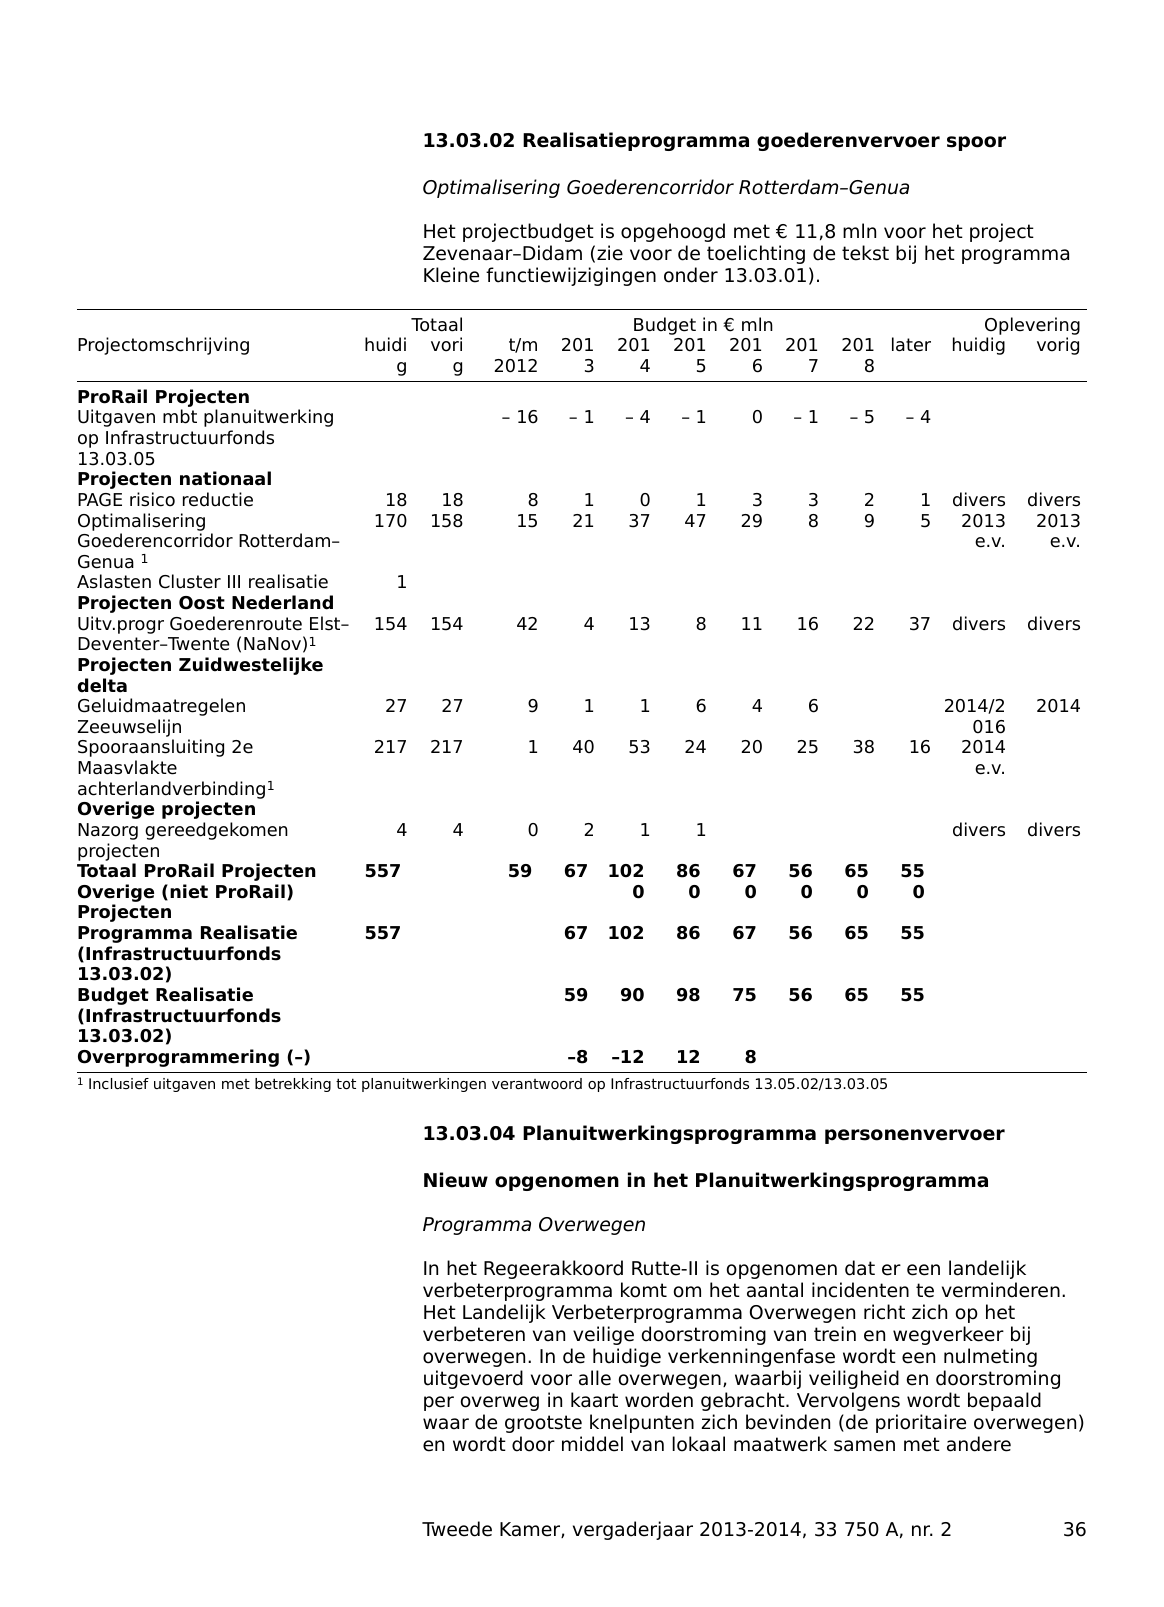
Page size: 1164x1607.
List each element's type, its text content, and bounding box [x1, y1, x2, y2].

table_cell [881, 573, 937, 593]
table_cell [544, 382, 600, 407]
table_cell 2016 [713, 335, 769, 381]
table_cell 8 [656, 614, 712, 655]
table_cell [357, 408, 413, 469]
table_cell [825, 655, 881, 696]
table_cell [937, 882, 1012, 923]
table_cell 98 [656, 985, 712, 1047]
table_cell [470, 573, 544, 593]
table_cell [825, 820, 881, 861]
table_cell [600, 799, 656, 820]
table_cell [881, 696, 937, 737]
table_cell [413, 861, 469, 882]
table_cell Projecten Zuidwestelijke delta [77, 655, 357, 696]
table_cell [769, 655, 825, 696]
table_cell Optimalisering Goederencorridor Rotterdam–Genua 1 [77, 511, 357, 572]
table_cell 158 [413, 511, 469, 572]
table_cell 8 [470, 490, 544, 511]
table_cell 56 [769, 861, 825, 882]
table_cell [470, 923, 544, 985]
table_cell 18 [357, 490, 413, 511]
table_cell [357, 882, 413, 923]
table_cell 86 [656, 861, 712, 882]
table_cell [413, 923, 469, 985]
table_cell 4 [357, 820, 413, 861]
table_cell [470, 985, 544, 1047]
table_cell 67 [713, 861, 769, 882]
table_cell [470, 382, 544, 407]
table_cell [1012, 738, 1087, 799]
table_cell 27 [357, 696, 413, 737]
table_cell [937, 861, 1012, 882]
table_cell 0 [769, 882, 825, 923]
table_cell [713, 469, 769, 490]
table_cell 0 [713, 408, 769, 469]
table_cell [1012, 573, 1087, 593]
table_cell 2014 e.v. [937, 738, 1012, 799]
table_cell Budget Realisatie (Infrastructuurfonds 13.03.02) [77, 985, 357, 1047]
table_cell 1 [656, 490, 712, 511]
table_cell [713, 799, 769, 820]
table_cell [1012, 593, 1087, 614]
table_cell 21 [544, 511, 600, 572]
table_cell 557 [357, 923, 413, 985]
table_cell 53 [600, 738, 656, 799]
table_cell [825, 799, 881, 820]
table_cell 0 [470, 820, 544, 861]
table_cell [413, 573, 469, 593]
table_cell 102 [600, 923, 656, 985]
table_cell 0 [600, 490, 656, 511]
table_cell 2013 [544, 335, 600, 381]
table_cell [825, 593, 881, 614]
table_cell 55 [881, 985, 937, 1047]
table_cell [881, 655, 937, 696]
table_cell [881, 382, 937, 407]
table_cell 67 [544, 861, 600, 882]
table_cell 65 [825, 861, 881, 882]
table_cell [937, 799, 1012, 820]
table_cell 4 [713, 696, 769, 737]
table_cell [600, 469, 656, 490]
table_cell 2 [825, 490, 881, 511]
table_cell [1012, 655, 1087, 696]
table_cell Overige projecten [77, 799, 357, 820]
table_cell [937, 593, 1012, 614]
table_cell [881, 593, 937, 614]
table_cell 557 [357, 861, 413, 882]
table_cell 65 [825, 985, 881, 1047]
table_cell 2014/2016 [937, 696, 1012, 737]
table_cell [769, 573, 825, 593]
table_cell – 1 [769, 408, 825, 469]
table_cell 22 [825, 614, 881, 655]
table_cell [825, 696, 881, 737]
table_cell [881, 799, 937, 820]
table_cell [544, 655, 600, 696]
table_cell Spooraansluiting 2e Maasvlakte achterlandverbinding1 [77, 738, 357, 799]
table_cell 13 [600, 614, 656, 655]
table_cell 1 [600, 696, 656, 737]
table_cell 2015 [656, 335, 712, 381]
table_cell 59 [544, 985, 600, 1047]
table_cell – 1 [544, 408, 600, 469]
table_cell Projectomschrijving [77, 335, 357, 381]
table_cell 1 [881, 490, 937, 511]
table_cell [769, 382, 825, 407]
table_cell [413, 799, 469, 820]
table_cell [357, 655, 413, 696]
table_cell [713, 593, 769, 614]
table_cell [544, 882, 600, 923]
table_cell 12 [656, 1047, 712, 1072]
table_cell 2014 [1012, 696, 1087, 737]
table_cell huidig [937, 335, 1012, 381]
table_cell [1012, 985, 1087, 1047]
table_cell Nazorg gereedgekomen projecten [77, 820, 357, 861]
table_cell [413, 882, 469, 923]
table_cell [413, 1047, 469, 1072]
table_cell [881, 469, 937, 490]
table_cell [769, 593, 825, 614]
table_cell [544, 799, 600, 820]
table_cell [1012, 382, 1087, 407]
table_cell 3 [769, 490, 825, 511]
table_cell [937, 408, 1012, 469]
table_cell ProRail Projecten [77, 382, 357, 407]
table_cell 24 [656, 738, 712, 799]
table_cell [357, 593, 413, 614]
table_cell divers [1012, 820, 1087, 861]
table_cell 56 [769, 985, 825, 1047]
table_cell – 4 [881, 408, 937, 469]
table_cell [825, 469, 881, 490]
table_cell 4 [544, 614, 600, 655]
table_cell [713, 820, 769, 861]
table_cell [470, 469, 544, 490]
table_cell [656, 469, 712, 490]
table_cell Uitv.progr Goederenroute Elst–Deventer–Twente (NaNov)1 [77, 614, 357, 655]
table_cell [713, 382, 769, 407]
text Het projectbudget is opgehoogd met € 11,8 mln voor het project Zevenaar–Didam (zie voor de toelichting de tekst bij het programma Kleine functiewijzigingen onder 13.03.01). [422, 221, 1087, 287]
table_cell –12 [600, 1047, 656, 1072]
table_cell [600, 593, 656, 614]
table_cell Uitgaven mbt planuitwerking op Infrastructuurfonds 13.03.05 [77, 408, 357, 469]
table_cell later [881, 335, 937, 381]
table_cell [413, 655, 469, 696]
table_cell –8 [544, 1047, 600, 1072]
table_cell [769, 820, 825, 861]
table_cell 11 [713, 614, 769, 655]
table_cell 9 [470, 696, 544, 737]
table_cell [413, 985, 469, 1047]
table_cell 0 [656, 882, 712, 923]
table_cell 154 [357, 614, 413, 655]
table_cell Overige (niet ProRail) Projecten [77, 882, 357, 923]
table_cell 67 [544, 923, 600, 985]
table_cell Geluidmaatregelen Zeeuwselijn [77, 696, 357, 737]
table_cell 0 [825, 882, 881, 923]
table_cell 42 [470, 614, 544, 655]
table_cell [825, 382, 881, 407]
table_cell 20 [713, 738, 769, 799]
table_cell 56 [769, 923, 825, 985]
table_cell [1012, 1047, 1087, 1072]
table_cell [1012, 861, 1087, 882]
table_cell [937, 382, 1012, 407]
text In het Regeerakkoord Rutte-II is opgenomen dat er een landelijk verbeterprogramma komt om het aantal incidenten te verminderen. Het Landelijk Verbeterprogramma Overwegen richt zich op het verbeteren van veilige doorstroming van trein en wegverkeer bij overwegen. In de huidige verkenningenfase wordt een nulmeting uitgevoerd voor alle overwegen, waarbij veiligheid en doorstroming per overweg in kaart worden gebracht. Vervolgens wordt bepaald waar de grootste knelpunten zich bevinden (de prioritaire overwegen) en wordt door middel van lokaal maatwerk samen met andere [422, 1258, 1087, 1456]
table_cell [937, 573, 1012, 593]
subtitle 13.03.02 Realisatieprogramma goederenvervoer spoor [422, 130, 1087, 152]
subtitle 13.03.04 Planuitwerkingsprogramma personenvervoer [422, 1123, 1087, 1145]
table_cell 1 [544, 696, 600, 737]
table_cell 2017 [769, 335, 825, 381]
table_cell 5 [881, 511, 937, 572]
table_cell 67 [713, 923, 769, 985]
table_cell 1 [357, 573, 413, 593]
table_cell 37 [600, 511, 656, 572]
table_cell 102 [600, 861, 656, 882]
table_cell Totaal ProRail Projecten [77, 861, 357, 882]
table_cell 8 [713, 1047, 769, 1072]
table_cell Aslasten Cluster III realisatie [77, 573, 357, 593]
table_cell 25 [769, 738, 825, 799]
table_cell 40 [544, 738, 600, 799]
subtitle Programma Overwegen [422, 1214, 1087, 1236]
table_cell [357, 1047, 413, 1072]
table_cell 217 [357, 738, 413, 799]
table_cell [600, 382, 656, 407]
table_cell [357, 469, 413, 490]
table_cell [413, 382, 469, 407]
table_cell 75 [713, 985, 769, 1047]
table_cell 2018 [825, 335, 881, 381]
table_cell [825, 1047, 881, 1072]
table_cell 154 [413, 614, 469, 655]
table_cell 0 [713, 882, 769, 923]
table_cell [470, 593, 544, 614]
table_cell huidig [357, 335, 413, 381]
table_cell [470, 882, 544, 923]
table_cell 47 [656, 511, 712, 572]
table_cell 0 [881, 882, 937, 923]
table_cell 6 [769, 696, 825, 737]
table_cell 86 [656, 923, 712, 985]
table_cell Projecten nationaal [77, 469, 357, 490]
table_cell [600, 655, 656, 696]
table_cell PAGE risico reductie [77, 490, 357, 511]
table_cell [357, 985, 413, 1047]
table_cell 170 [357, 511, 413, 572]
table_cell [937, 655, 1012, 696]
table_cell [656, 382, 712, 407]
subtitle Optimalisering Goederencorridor Rotterdam–Genua [422, 177, 1087, 199]
table_cell [544, 593, 600, 614]
table_cell 16 [769, 614, 825, 655]
table_cell 65 [825, 923, 881, 985]
table_header [77, 310, 357, 335]
table_cell 29 [713, 511, 769, 572]
table_cell [544, 469, 600, 490]
table_cell 2013 e.v. [1012, 511, 1087, 572]
table_cell 1 [600, 820, 656, 861]
table_cell Projecten Oost Nederland [77, 593, 357, 614]
table_cell 2013 e.v. [937, 511, 1012, 572]
table_cell 16 [881, 738, 937, 799]
table_cell Programma Realisatie (Infrastructuurfonds 13.03.02) [77, 923, 357, 985]
table_cell [600, 573, 656, 593]
table_cell [470, 799, 544, 820]
table_cell 90 [600, 985, 656, 1047]
table_header Oplevering [937, 310, 1087, 335]
table_cell 1 [656, 820, 712, 861]
table_cell [1012, 408, 1087, 469]
table_cell [937, 469, 1012, 490]
table_cell divers [937, 820, 1012, 861]
table_cell [413, 408, 469, 469]
table_cell – 1 [656, 408, 712, 469]
subtitle Nieuw opgenomen in het Planuitwerkingsprogramma [422, 1170, 1087, 1192]
table_header Totaal [357, 310, 469, 335]
table_cell [769, 1047, 825, 1072]
table_cell [1012, 799, 1087, 820]
table_cell [357, 799, 413, 820]
table_cell [656, 655, 712, 696]
table_cell [881, 1047, 937, 1072]
table_cell [413, 593, 469, 614]
table_cell [937, 985, 1012, 1047]
table_cell [881, 820, 937, 861]
table_cell 8 [769, 511, 825, 572]
table_cell [544, 573, 600, 593]
table_header Budget in € mln [470, 310, 937, 335]
table_cell vorig [1012, 335, 1087, 381]
table_cell 1 [544, 490, 600, 511]
table_cell [656, 593, 712, 614]
table_cell – 5 [825, 408, 881, 469]
table_cell divers [1012, 614, 1087, 655]
table_cell 0 [600, 882, 656, 923]
table_cell divers [937, 490, 1012, 511]
table_cell [656, 799, 712, 820]
table_cell [937, 923, 1012, 985]
table_cell t/m 2012 [470, 335, 544, 381]
table_cell vorig [413, 335, 469, 381]
table_cell 9 [825, 511, 881, 572]
table_cell 6 [656, 696, 712, 737]
table_cell – 16 [470, 408, 544, 469]
table_cell 1 [470, 738, 544, 799]
table_cell [769, 799, 825, 820]
table_cell 55 [881, 923, 937, 985]
table_cell [713, 655, 769, 696]
table_cell [357, 382, 413, 407]
table_cell 4 [413, 820, 469, 861]
table_cell 55 [881, 861, 937, 882]
table_cell 15 [470, 511, 544, 572]
table_cell divers [1012, 490, 1087, 511]
table_cell [1012, 882, 1087, 923]
table_cell 37 [881, 614, 937, 655]
table_cell 2014 [600, 335, 656, 381]
table_cell divers [937, 614, 1012, 655]
table_cell 1 Inclusief uitgaven met betrekking tot planuitwerkingen verantwoord op Infrastructuurfonds 13.05.02/13.03.05 [77, 1073, 1087, 1093]
table_cell 18 [413, 490, 469, 511]
table_cell Overprogrammering (–) [77, 1047, 357, 1072]
table_cell 3 [713, 490, 769, 511]
table_cell [656, 573, 712, 593]
table_cell [470, 1047, 544, 1072]
table_cell 27 [413, 696, 469, 737]
table_cell 217 [413, 738, 469, 799]
table_cell 38 [825, 738, 881, 799]
table_cell [470, 655, 544, 696]
table_cell [937, 1047, 1012, 1072]
table_cell [1012, 469, 1087, 490]
table_cell [825, 573, 881, 593]
table_cell [413, 469, 469, 490]
table_cell – 4 [600, 408, 656, 469]
table_cell [769, 469, 825, 490]
table_cell 59 [470, 861, 544, 882]
table_cell 2 [544, 820, 600, 861]
table_cell [713, 573, 769, 593]
table_cell [1012, 923, 1087, 985]
